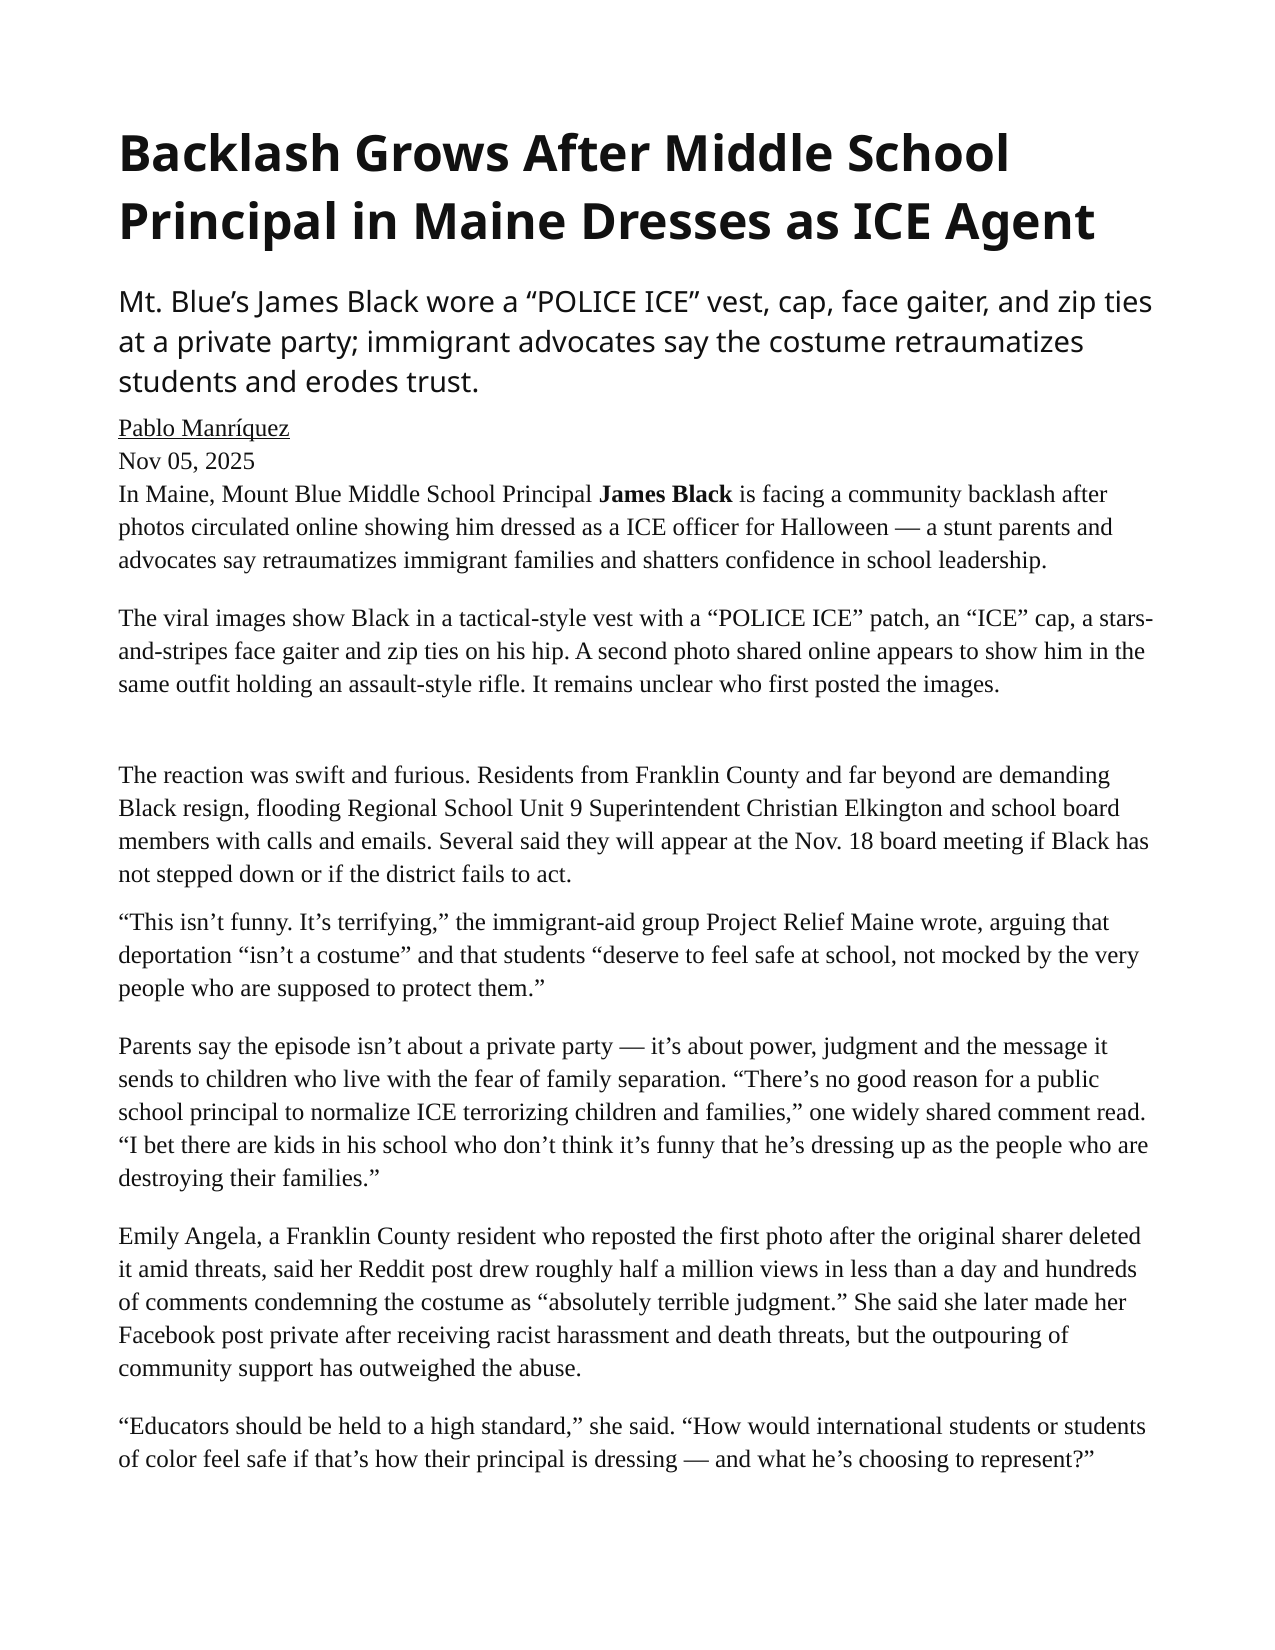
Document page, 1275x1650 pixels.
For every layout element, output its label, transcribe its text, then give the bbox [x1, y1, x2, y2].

text Nov 05, 2025 [118, 446, 1157, 475]
text Parents say the episode isn’t about a private party — it’s about power, judgment and the message it sends to children who live with the fear of family separation. “There’s no good reason for a public school principal to normalize ICE terrorizing children and families,” one widely shared comment read. “I bet there are kids in his school who don’t think it’s funny that he’s dressing up as the people who are destroying their families.” [118, 1031, 1157, 1192]
text Emily Angela, a Franklin County resident who reposted the first photo after the original sharer deleted it amid threats, said her Reddit post drew roughly half a million views in less than a day and hundreds of comments condemning the costume as “absolutely terrible judgment.” She said she later made her Facebook post private after receiving racist harassment and death threats, but the outpouring of community support has outweighed the abuse. [118, 1221, 1157, 1382]
text In Maine, Mount Blue Middle School Principal James Black is facing a community backlash after photos circulated online showing him dressed as a ICE officer for Halloween — a stunt parents and advocates say retraumatizes immigrant families and shatters confidence in school leadership. [118, 479, 1157, 574]
text The viral images show Black in a tactical-style vest with a “POLICE ICE” patch, an “ICE” cap, a stars-and-stripes face gaiter and zip ties on his hip. A second photo shared online appears to show him in the same outfit holding an assault-style rifle. It remains unclear who first posted the images. [118, 603, 1157, 698]
subtitle Mt. Blue’s James Black wore a “POLICE ICE” vest, cap, face gaiter, and zip ties at a private party; immigrant advocates say the costume retraumatizes students and erodes trust. [118, 281, 1157, 401]
subtitle Backlash Grows After Middle School Principal in Maine Dresses as ICE Agent [118, 118, 1157, 254]
text “This isn’t funny. It’s terrifying,” the immigrant-aid group Project Relief Maine wrote, arguing that deportation “isn’t a costume” and that students “deserve to feel safe at school, not mocked by the very people who are supposed to protect them.” [118, 907, 1157, 1002]
text The reaction was swift and furious. Residents from Franklin County and far beyond are demanding Black resign, flooding Regional School Unit 9 Superintendent Christian Elkington and school board members with calls and emails. Several said they will appear at the Nov. 18 board meeting if Black has not stepped down or if the district fails to act. [118, 727, 1157, 888]
text “Educators should be held to a high standard,” she said. “How would international students or students of color feel safe if that’s how their principal is dressing — and what he’s choosing to represent?” [118, 1411, 1157, 1473]
text Pablo Manríquez [118, 413, 1157, 442]
